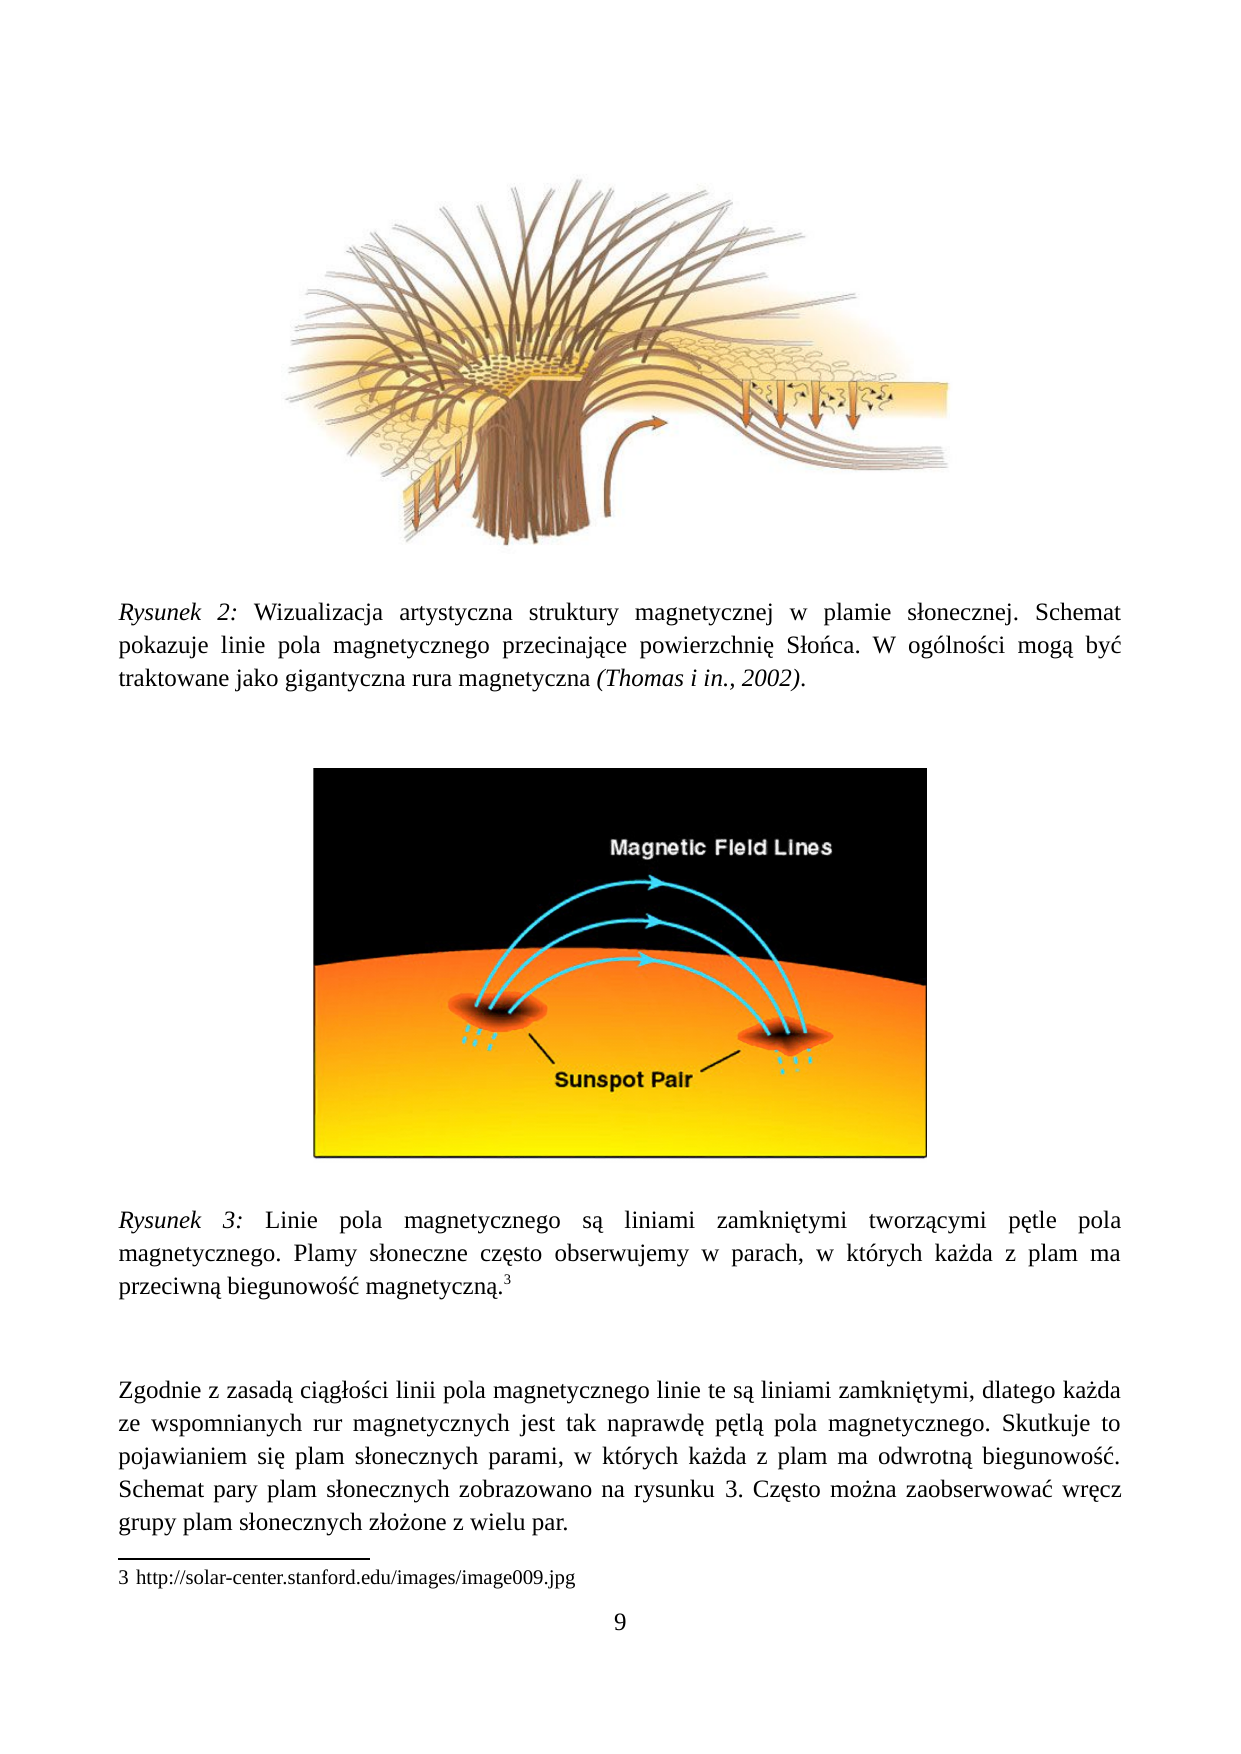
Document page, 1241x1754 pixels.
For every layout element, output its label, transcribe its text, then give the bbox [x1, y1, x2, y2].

picture [281, 165, 959, 555]
text Rysunek 3: Linie pola magnetycznego są liniami zamkniętymi tworzącymi pętle pola magnetycznego. Plamy słoneczne często obserwujemy w parach, w których każda z plam ma przeciwną biegunowość magnetyczną.3 [118, 743, 1122, 1300]
text Zgodnie z zasadą ciągłości linii pola magnetycznego linie te są liniami zamkniętymi, dlatego każda ze wspomnianych rur magnetycznych jest tak naprawdę pętlą pola magnetycznego. Skutkuje to pojawianiem się plam słonecznych parami, w których każda z plam ma odwrotną biegunowość. Schemat pary plam słonecznych zobrazowano na rysunku 3. Często można zaobserwować wręcz grupy plam słonecznych złożone z wielu par. [118, 1375, 1122, 1536]
text Rysunek 2: Wizualizacja artystyczna struktury magnetycznej w plamie słonecznej. Schemat pokazuje linie pola magnetycznego przecinające powierzchnię Słońca. W ogólności mogą być traktowane jako gigantyczna rura magnetyczna (Thomas i in., 2002). [118, 140, 1122, 692]
text http://solar-center.stanford.edu/images/image009.jpg [118, 1565, 1122, 1589]
picture [313, 768, 927, 1163]
